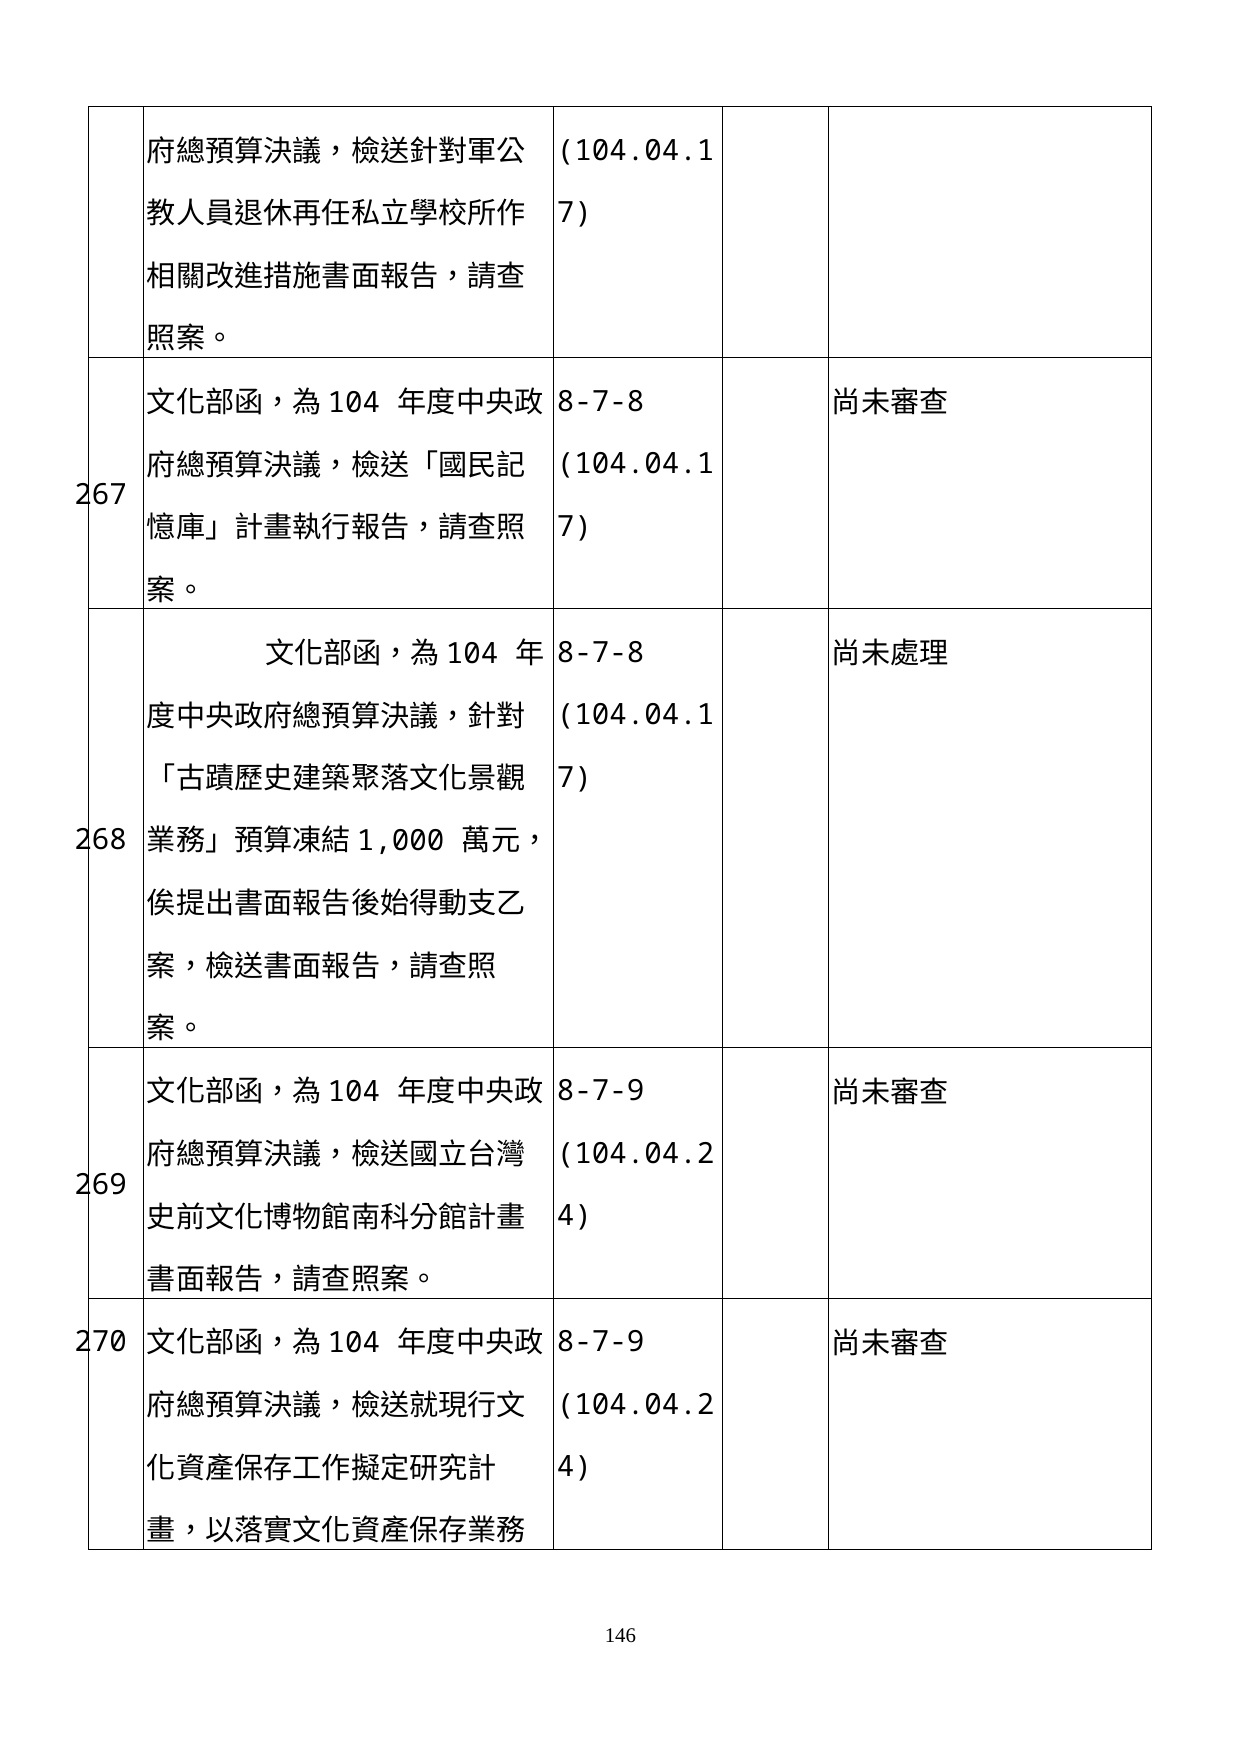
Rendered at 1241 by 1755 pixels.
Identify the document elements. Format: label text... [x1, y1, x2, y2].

table_cell 尚未審查 [829, 358, 1151, 608]
table_cell [89, 107, 143, 357]
table_cell [89, 1299, 143, 1549]
table_cell 8-7-9 (104.04.24) [554, 1299, 722, 1549]
table_cell [89, 358, 143, 608]
table_cell [89, 609, 143, 1047]
table_cell 8-7-9 (104.04.24) [554, 1048, 722, 1298]
table_cell 文化部函，為104 年度中央政府總預算決議，檢送就現行文化資產保存工作擬定研究計畫，以落實文化資產保存業務 [144, 1299, 553, 1549]
table_cell 尚未審查 [829, 1048, 1151, 1298]
table_cell (104.04.17) [554, 107, 722, 357]
table_cell [723, 609, 828, 1047]
table_cell [723, 1299, 828, 1549]
table_cell [723, 107, 828, 357]
table_cell 尚未處理 [829, 609, 1151, 1047]
table_cell 8-7-8 (104.04.17) [554, 609, 722, 1047]
table_cell [829, 107, 1151, 357]
table_cell [89, 1048, 143, 1298]
table_cell 文化部函，為104 年度中央政府總預算決議，檢送國立台灣史前文化博物館南科分館計畫書面報告，請查照案。 [144, 1048, 553, 1298]
table_cell 文化部函，為104 年度中央政府總預算決議，檢送「國民記憶庫」計畫執行報告，請查照案。 [144, 358, 553, 608]
table_cell 府總預算決議，檢送針對軍公教人員退休再任私立學校所作相關改進措施書面報告，請查照案。 [144, 107, 553, 357]
table_cell 文化部函，為104 年度中央政府總預算決議，針對「古蹟歷史建築聚落文化景觀業務」預算凍結1,000 萬元，俟提出書面報告後始得動支乙案，檢送書面報告，請查照案。 [144, 609, 553, 1047]
table_cell 尚未審查 [829, 1299, 1151, 1549]
table_cell [723, 358, 828, 608]
table_cell 8-7-8 (104.04.17) [554, 358, 722, 608]
table_cell [723, 1048, 828, 1298]
